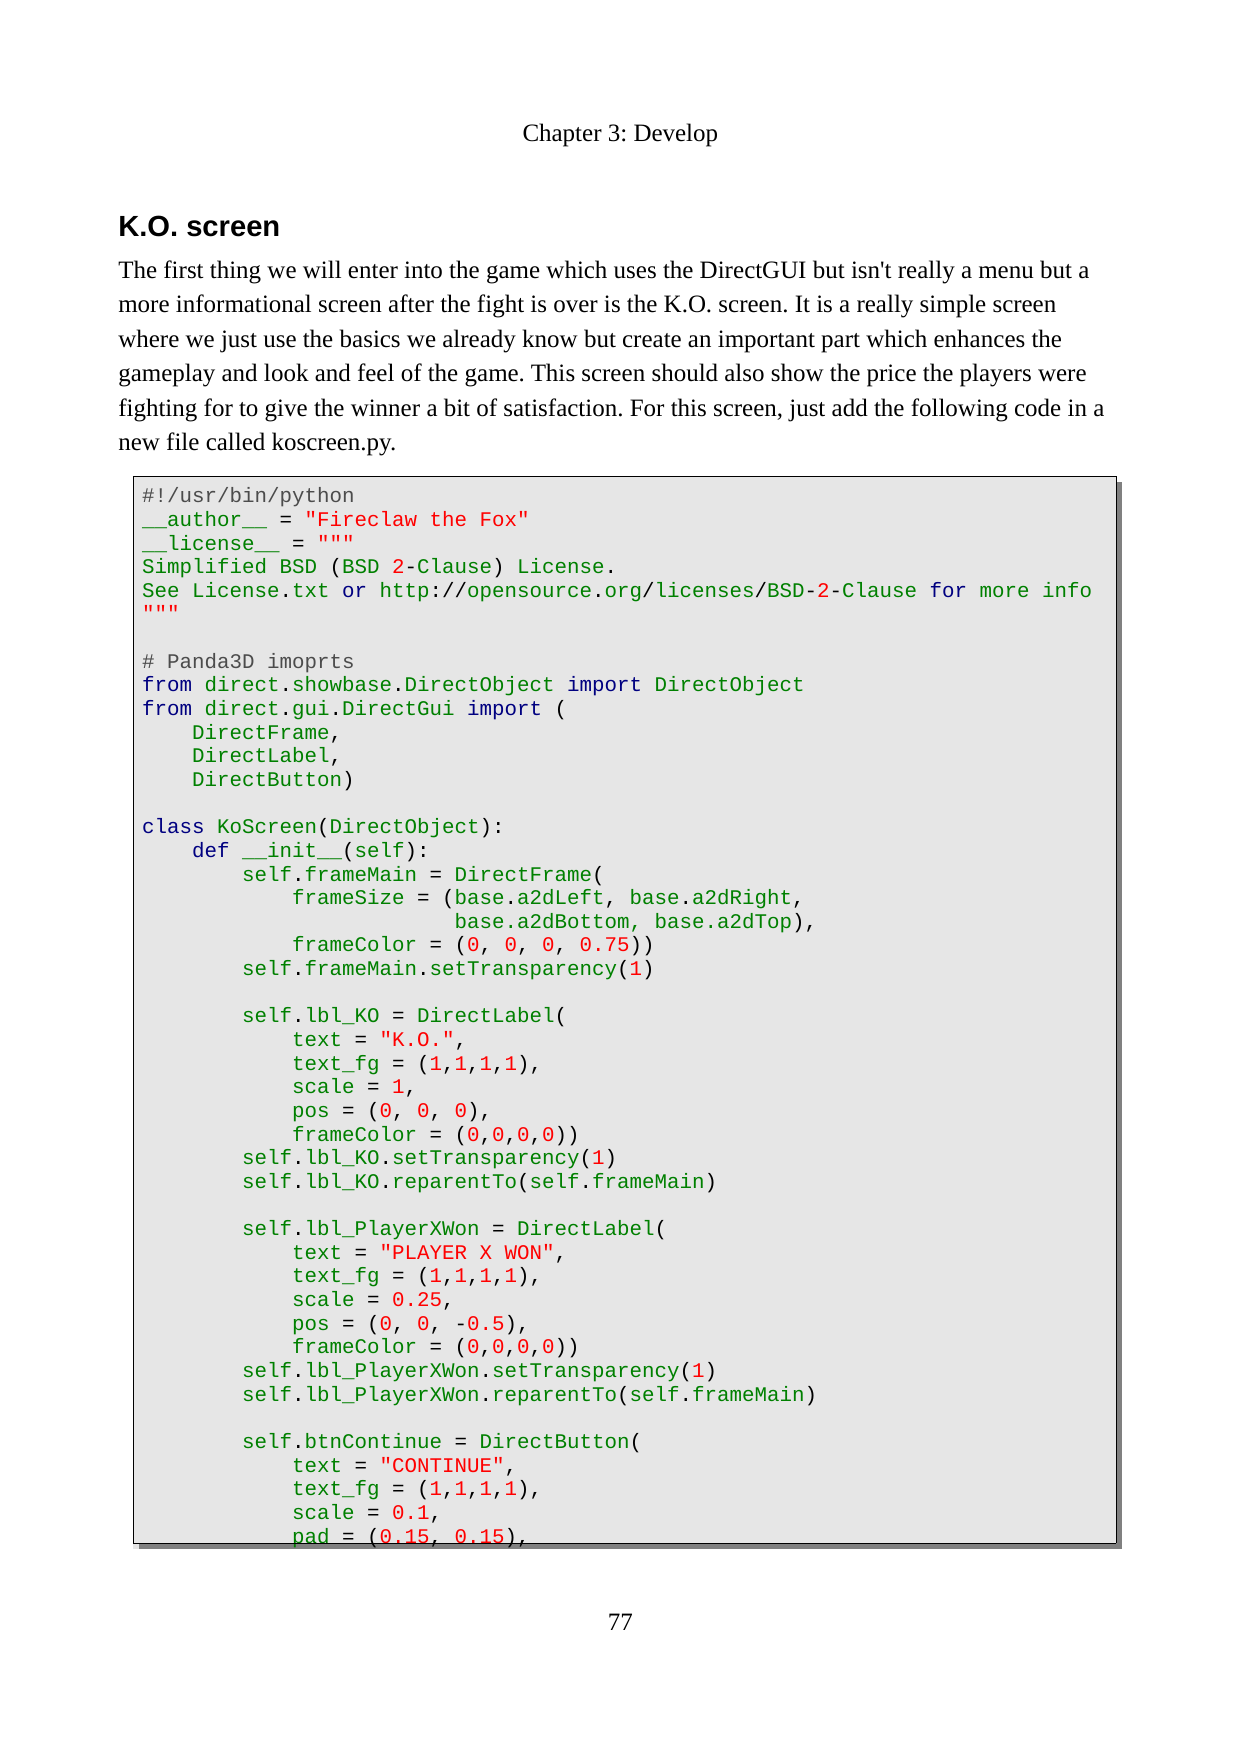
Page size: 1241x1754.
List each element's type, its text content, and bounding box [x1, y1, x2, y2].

text text = "K.O.", [134, 1020, 1116, 1044]
text text_fg = (1,1,1,1), [134, 1044, 1116, 1067]
text text_fg = (1,1,1,1), [134, 1469, 1116, 1493]
text self.lbl_PlayerXWon = DirectLabel( [134, 1209, 1116, 1233]
text #!/usr/bin/python [134, 477, 1116, 500]
subtitle K.O. screen [118, 209, 1122, 242]
text pos = (0, 0, 0), [134, 1091, 1116, 1115]
text self.frameMain.setTransparency(1) [134, 949, 1116, 973]
text frameColor = (0,0,0,0)) [134, 1327, 1116, 1351]
text class KoScreen(DirectObject): [134, 807, 1116, 831]
text DirectButton) [134, 760, 1116, 784]
text self.lbl_PlayerXWon.reparentTo(self.frameMain) [134, 1375, 1116, 1398]
text pad = (0.15, 0.15), [134, 1517, 1116, 1543]
text text = "PLAYER X WON", [134, 1233, 1116, 1257]
text pos = (0, 0, -0.5), [134, 1304, 1116, 1327]
text self.btnContinue = DirectButton( [134, 1422, 1116, 1446]
text self.lbl_KO.setTransparency(1) [134, 1138, 1116, 1162]
text frameSize = (base.a2dLeft, base.a2dRight, [134, 878, 1116, 902]
text # Panda3D imoprts [134, 642, 1116, 665]
text __license__ = """ [134, 523, 1116, 547]
text Simplified BSD (BSD 2-Clause) License. [134, 547, 1116, 571]
text DirectLabel, [134, 736, 1116, 760]
text from direct.showbase.DirectObject import DirectObject [134, 665, 1116, 689]
text base.a2dBottom, base.a2dTop), [134, 902, 1116, 926]
text The first thing we will enter into the game which uses the DirectGUI but isn't really a menu but a more informational screen after the fight is over is the K.O. screen. It is a really simple screen where we just use the basics we already know but create an important part which enhances the gameplay and look and feel of the game. This screen should also show the price the players were fighting for to give the winner a bit of satisfaction. For this screen, just add the following code in a new file called koscreen.py. [118, 255, 1122, 456]
text text = "CONTINUE", [134, 1446, 1116, 1469]
text __author__ = "Fireclaw the Fox" [134, 500, 1116, 523]
text text_fg = (1,1,1,1), [134, 1257, 1116, 1280]
text scale = 0.25, [134, 1280, 1116, 1304]
text self.frameMain = DirectFrame( [134, 854, 1116, 878]
text frameColor = (0, 0, 0, 0.75)) [134, 926, 1116, 949]
text """ [134, 594, 1116, 618]
text self.lbl_KO.reparentTo(self.frameMain) [134, 1162, 1116, 1186]
text scale = 0.1, [134, 1493, 1116, 1517]
text See License.txt or http://opensource.org/licenses/BSD-2-Clause for more info [134, 571, 1116, 594]
text from direct.gui.DirectGui import ( [134, 689, 1116, 713]
text scale = 1, [134, 1067, 1116, 1091]
text self.lbl_KO = DirectLabel( [134, 996, 1116, 1020]
text frameColor = (0,0,0,0)) [134, 1115, 1116, 1138]
text def __init__(self): [134, 831, 1116, 854]
text self.lbl_PlayerXWon.setTransparency(1) [134, 1351, 1116, 1375]
text DirectFrame, [134, 713, 1116, 736]
